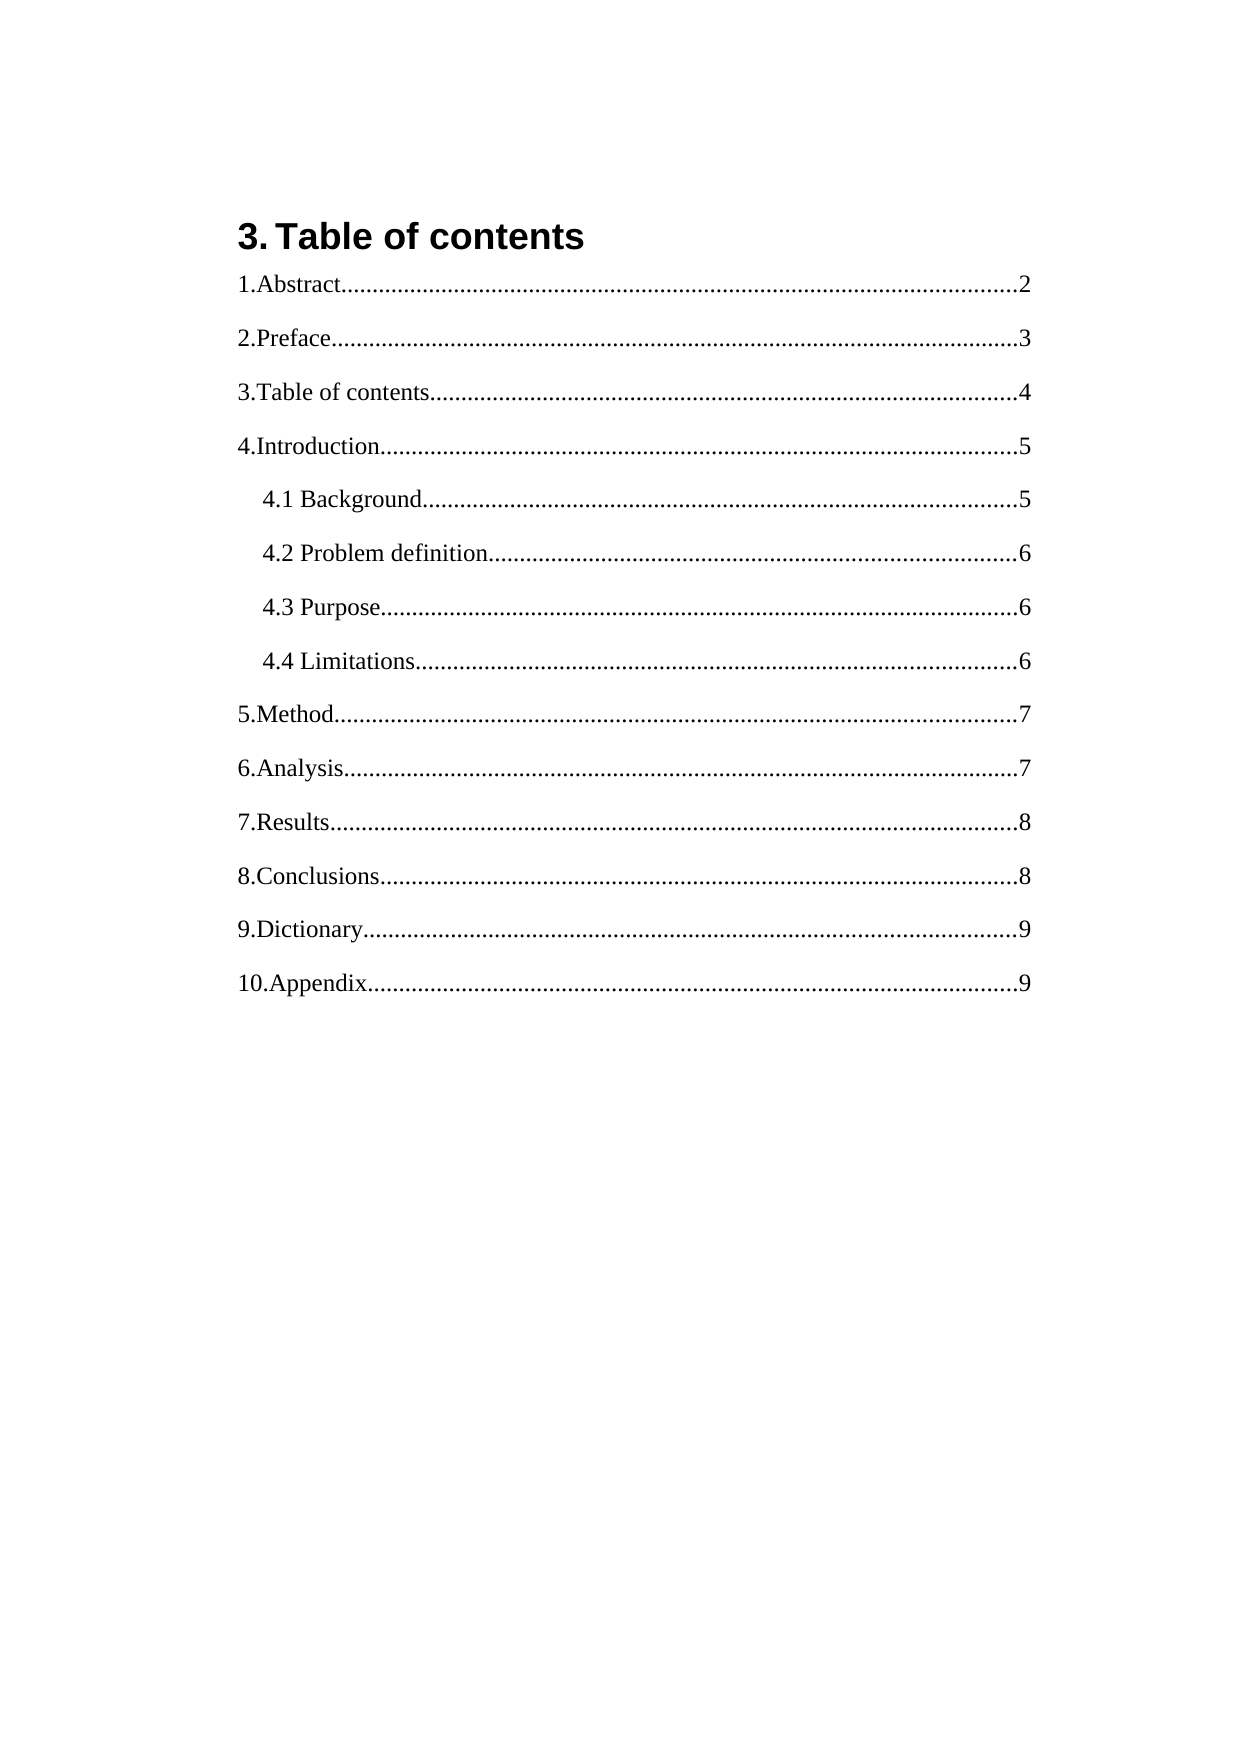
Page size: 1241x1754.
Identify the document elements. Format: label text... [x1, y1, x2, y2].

text 4.2 Problem definition 6 [262, 538, 1031, 567]
text 10.Appendix 9 [237, 968, 1031, 997]
text 4.3 Purpose 6 [262, 592, 1031, 621]
text 3.Table of contents 4 [237, 377, 1031, 406]
subtitle Table of contents [237, 214, 1031, 257]
text 7.Results 8 [237, 807, 1031, 836]
text 4.Introduction 5 [237, 431, 1031, 459]
text 4.1 Background 5 [262, 484, 1031, 513]
text 2.Preface 3 [237, 323, 1031, 352]
text 5.Method 7 [237, 699, 1031, 728]
text 6.Analysis 7 [237, 753, 1031, 782]
text 9.Dictionary 9 [237, 914, 1031, 943]
text 4.4 Limitations 6 [262, 646, 1031, 674]
text 1.Abstract 2 [237, 269, 1031, 298]
text 8.Conclusions 8 [237, 861, 1031, 889]
